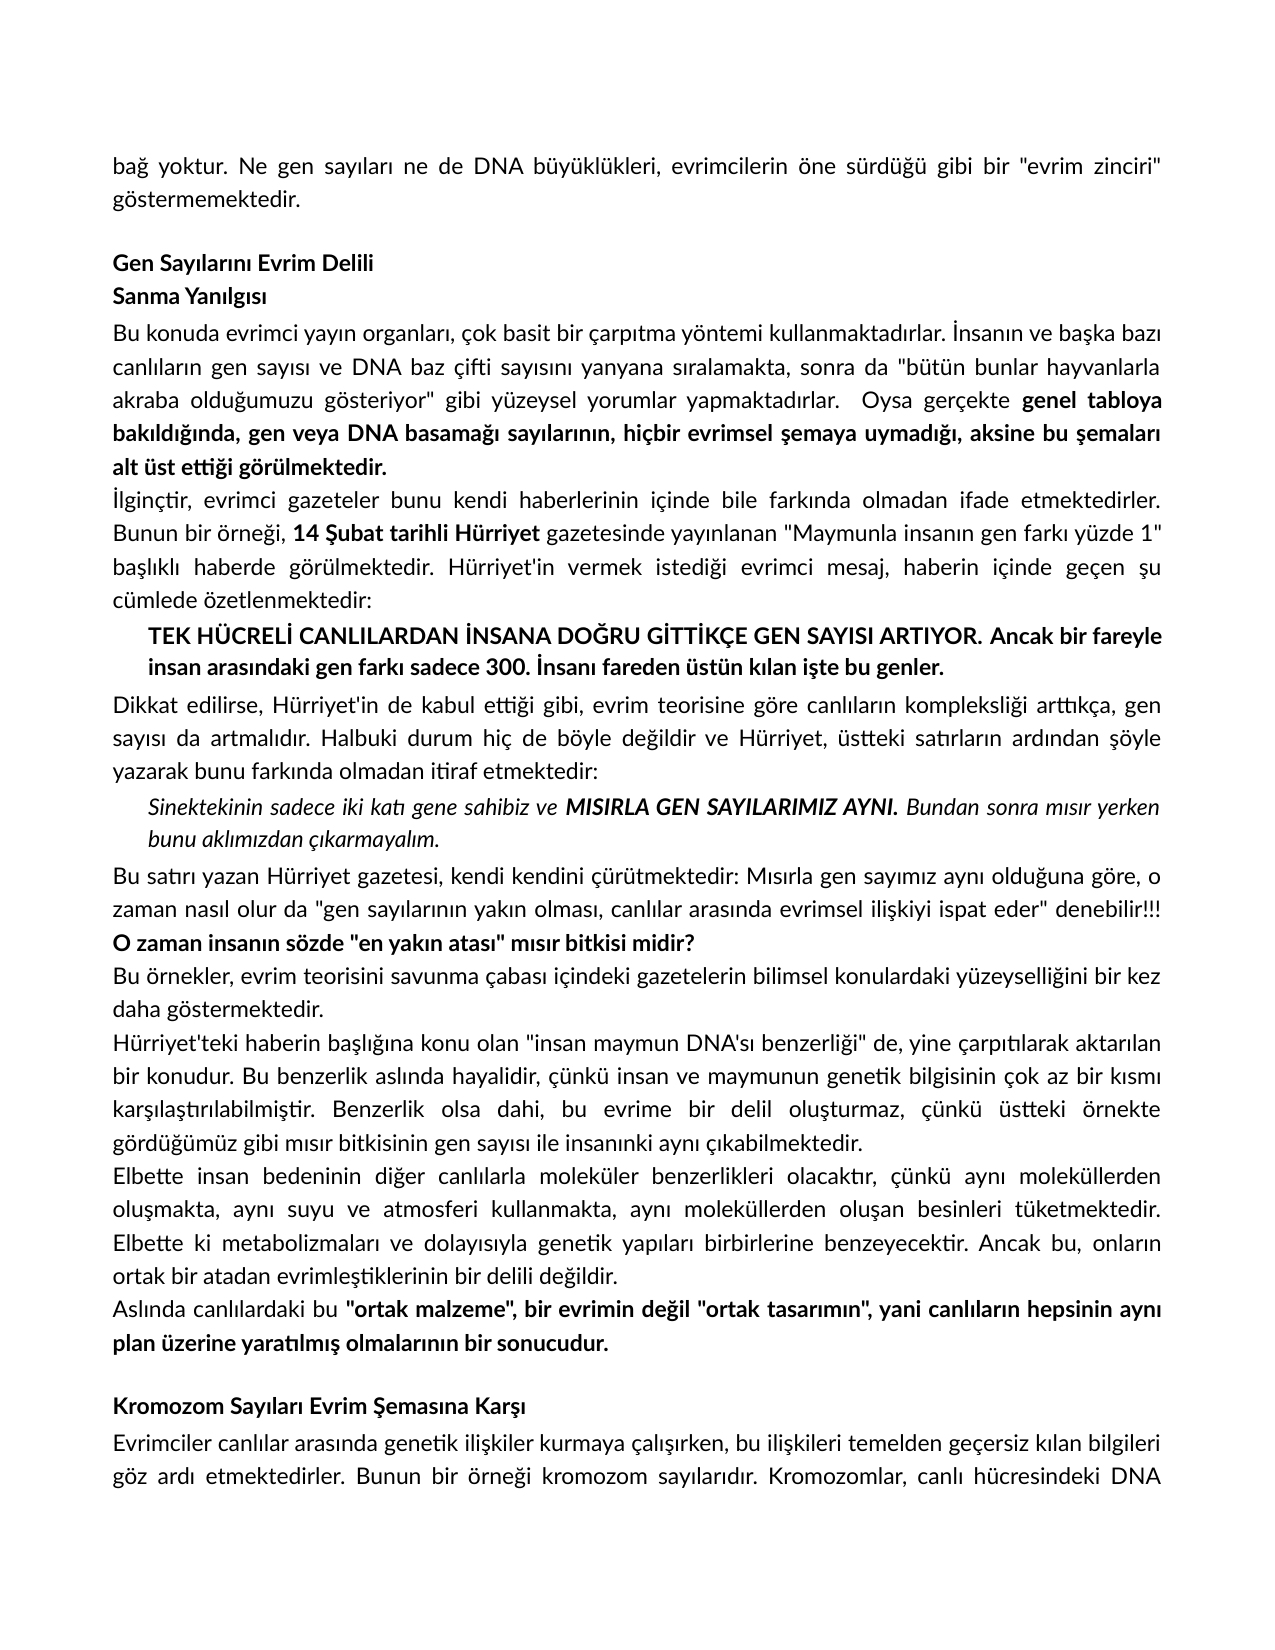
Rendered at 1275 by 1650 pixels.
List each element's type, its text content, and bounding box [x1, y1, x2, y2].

text Evrimciler canlılar arasında genetik ilişkiler kurmaya çalışırken, bu ilişkileri temelden geçersiz kılan bilgileri göz ardı etmektedirler. Bunun bir örneği kromozom sayılarıdır. Kromozomlar, canlı hücresindeki DNA [112, 1425, 1162, 1491]
text Sanma Yanılgısı [112, 281, 1162, 310]
text Gen Sayılarını Evrim Delili [112, 248, 1162, 277]
text Aslında canlılardaki bu "ortak malzeme", bir evrimin değil "ortak tasarımın", yani canlıların hepsinin aynı plan üzerine yaratılmış olmalarının bir sonucudur. [112, 1291, 1162, 1358]
text Hürriyet'teki haberin başlığına konu olan "insan maymun DNA'sı benzerliği" de, yine çarpıtılarak aktarılan bir konudur. Bu benzerlik aslında hayalidir, çünkü insan ve maymunun genetik bilgisinin çok az bir kısmı karşılaştırılabilmiştir. Benzerlik olsa dahi, bu evrime bir delil oluşturmaz, çünkü üstteki örnekte gördüğümüz gibi mısır bitkisinin gen sayısı ile insanınki aynı çıkabilmektedir. [112, 1024, 1162, 1158]
text TEK HÜCRELİ CANLILARDAN İNSANA DOĞRU GİTTİKÇE GEN SAYISI ARTIYOR. Ancak bir fareyle insan arasındaki gen farkı sadece 300. İnsanı fareden üstün kılan işte bu genler. [148, 619, 1162, 682]
text Bu örnekler, evrim teorisini savunma çabası içindeki gazetelerin bilimsel konulardaki yüzeyselliğini bir kez daha göstermektedir. [112, 958, 1162, 1024]
text Sinektekinin sadece iki katı gene sahibiz ve MISIRLA GEN SAYILARIMIZ AYNI. Bundan sonra mısır yerken bunu aklımızdan çıkarmayalım. [148, 791, 1162, 853]
text Bu satırı yazan Hürriyet gazetesi, kendi kendini çürütmektedir: Mısırla gen sayımız aynı olduğuna göre, o zaman nasıl olur da "gen sayılarının yakın olması, canlılar arasında evrimsel ilişkiyi ispat eder" denebilir!!! O zaman insanın sözde "en yakın atası" mısır bitkisi midir? [112, 858, 1162, 958]
text Elbette insan bedeninin diğer canlılarla moleküler benzerlikleri olacaktır, çünkü aynı moleküllerden oluşmakta, aynı suyu ve atmosferi kullanmakta, aynı moleküllerden oluşan besinleri tüketmektedir. Elbette ki metabolizmaları ve dolayısıyla genetik yapıları birbirlerine benzeyecektir. Ancak bu, onların ortak bir atadan evrimleştiklerinin bir delili değildir. [112, 1158, 1162, 1291]
text İlginçtir, evrimci gazeteler bunu kendi haberlerinin içinde bile farkında olmadan ifade etmektedirler. Bunun bir örneği, 14 Şubat tarihli Hürriyet gazetesinde yayınlanan "Maymunla insanın gen farkı yüzde 1" başlıklı haberde görülmektedir. Hürriyet'in vermek istediği evrimci mesaj, haberin içinde geçen şu cümlede özetlenmektedir: [112, 482, 1162, 615]
text Bu konuda evrimci yayın organları, çok basit bir çarpıtma yöntemi kullanmaktadırlar. İnsanın ve başka bazı canlıların gen sayısı ve DNA baz çifti sayısını yanyana sıralamakta, sonra da "bütün bunlar hayvanlarla akraba olduğumuzu gösteriyor" gibi yüzeysel yorumlar yapmaktadırlar. Oysa gerçekte genel tabloya bakıldığında, gen veya DNA basamağı sayılarının, hiçbir evrimsel şemaya uymadığı, aksine bu şemaları alt üst ettiği görülmektedir. [112, 315, 1162, 482]
text Dikkat edilirse, Hürriyet'in de kabul ettiği gibi, evrim teorisine göre canlıların kompleksliği arttıkça, gen sayısı da artmalıdır. Halbuki durum hiç de böyle değildir ve Hürriyet, üstteki satırların ardından şöyle yazarak bunu farkında olmadan itiraf etmektedir: [112, 686, 1162, 786]
text Kromozom Sayıları Evrim Şemasına Karşı [112, 1391, 1162, 1420]
text bağ yoktur. Ne gen sayıları ne de DNA büyüklükleri, evrimcilerin öne sürdüğü gibi bir "evrim zinciri" göstermemektedir. [112, 148, 1162, 214]
